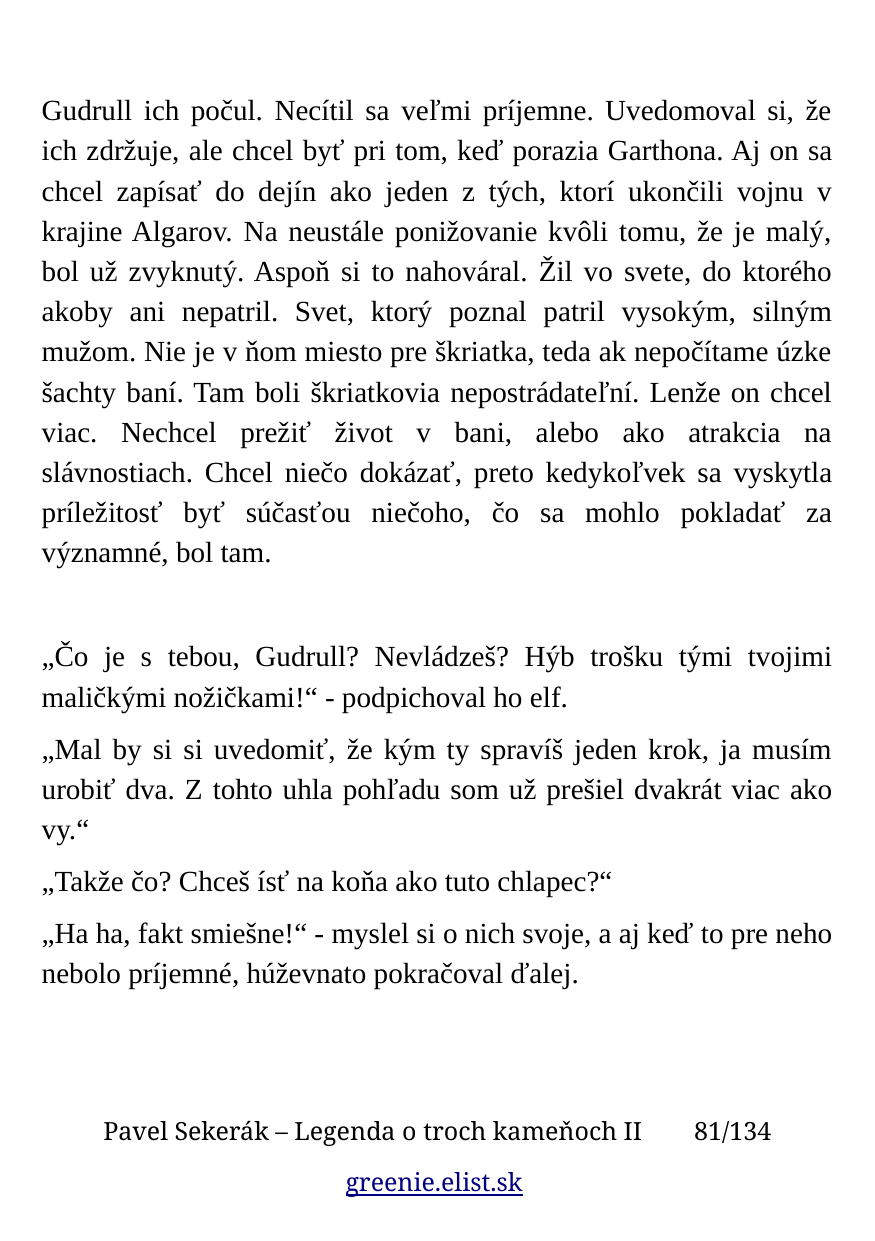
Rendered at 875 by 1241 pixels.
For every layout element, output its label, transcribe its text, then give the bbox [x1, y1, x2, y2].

text „Mal by si si uvedomiť, že kým ty spravíš jeden krok, ja musím urobiť dva. Z tohto uhla pohľadu som už prešiel dvakrát viac ako vy.“ [41, 732, 833, 846]
text Gudrull ich počul. Necítil sa veľmi príjemne. Uvedomoval si, že ich zdržuje, ale chcel byť pri tom, keď porazia Garthona. Aj on sa chcel zapísať do dejín ako jeden z tých, ktorí ukončili vojnu v krajine Algarov. Na neustále ponižovanie kvôli tomu, že je malý, bol už zvyknutý. Aspoň si to nahováral. Žil vo svete, do ktorého akoby ani nepatril. Svet, ktorý poznal patril vysokým, silným mužom. Nie je v ňom miesto pre škriatka, teda ak nepočítame úzke šachty baní. Tam boli škriatkovia nepostrádateľní. Lenže on chcel viac. Nechcel prežiť život v bani, alebo ako atrakcia na slávnostiach. Chcel niečo dokázať, preto kedykoľvek sa vyskytla príležitosť byť súčasťou niečoho, čo sa mohlo pokladať za významné, bol tam. [41, 93, 833, 569]
text „Takže čo? Chceš ísť na koňa ako tuto chlapec?“ [41, 864, 833, 898]
text „Ha ha, fakt smiešne!“ - myslel si o nich svoje, a aj keď to pre neho nebolo príjemné, húževnato pokračoval ďalej. [41, 916, 833, 990]
text „Čo je s tebou, Gudrull? Nevládzeš? Hýb trošku tými tvojimi maličkými nožičkami!“ - podpichoval ho elf. [41, 639, 833, 713]
